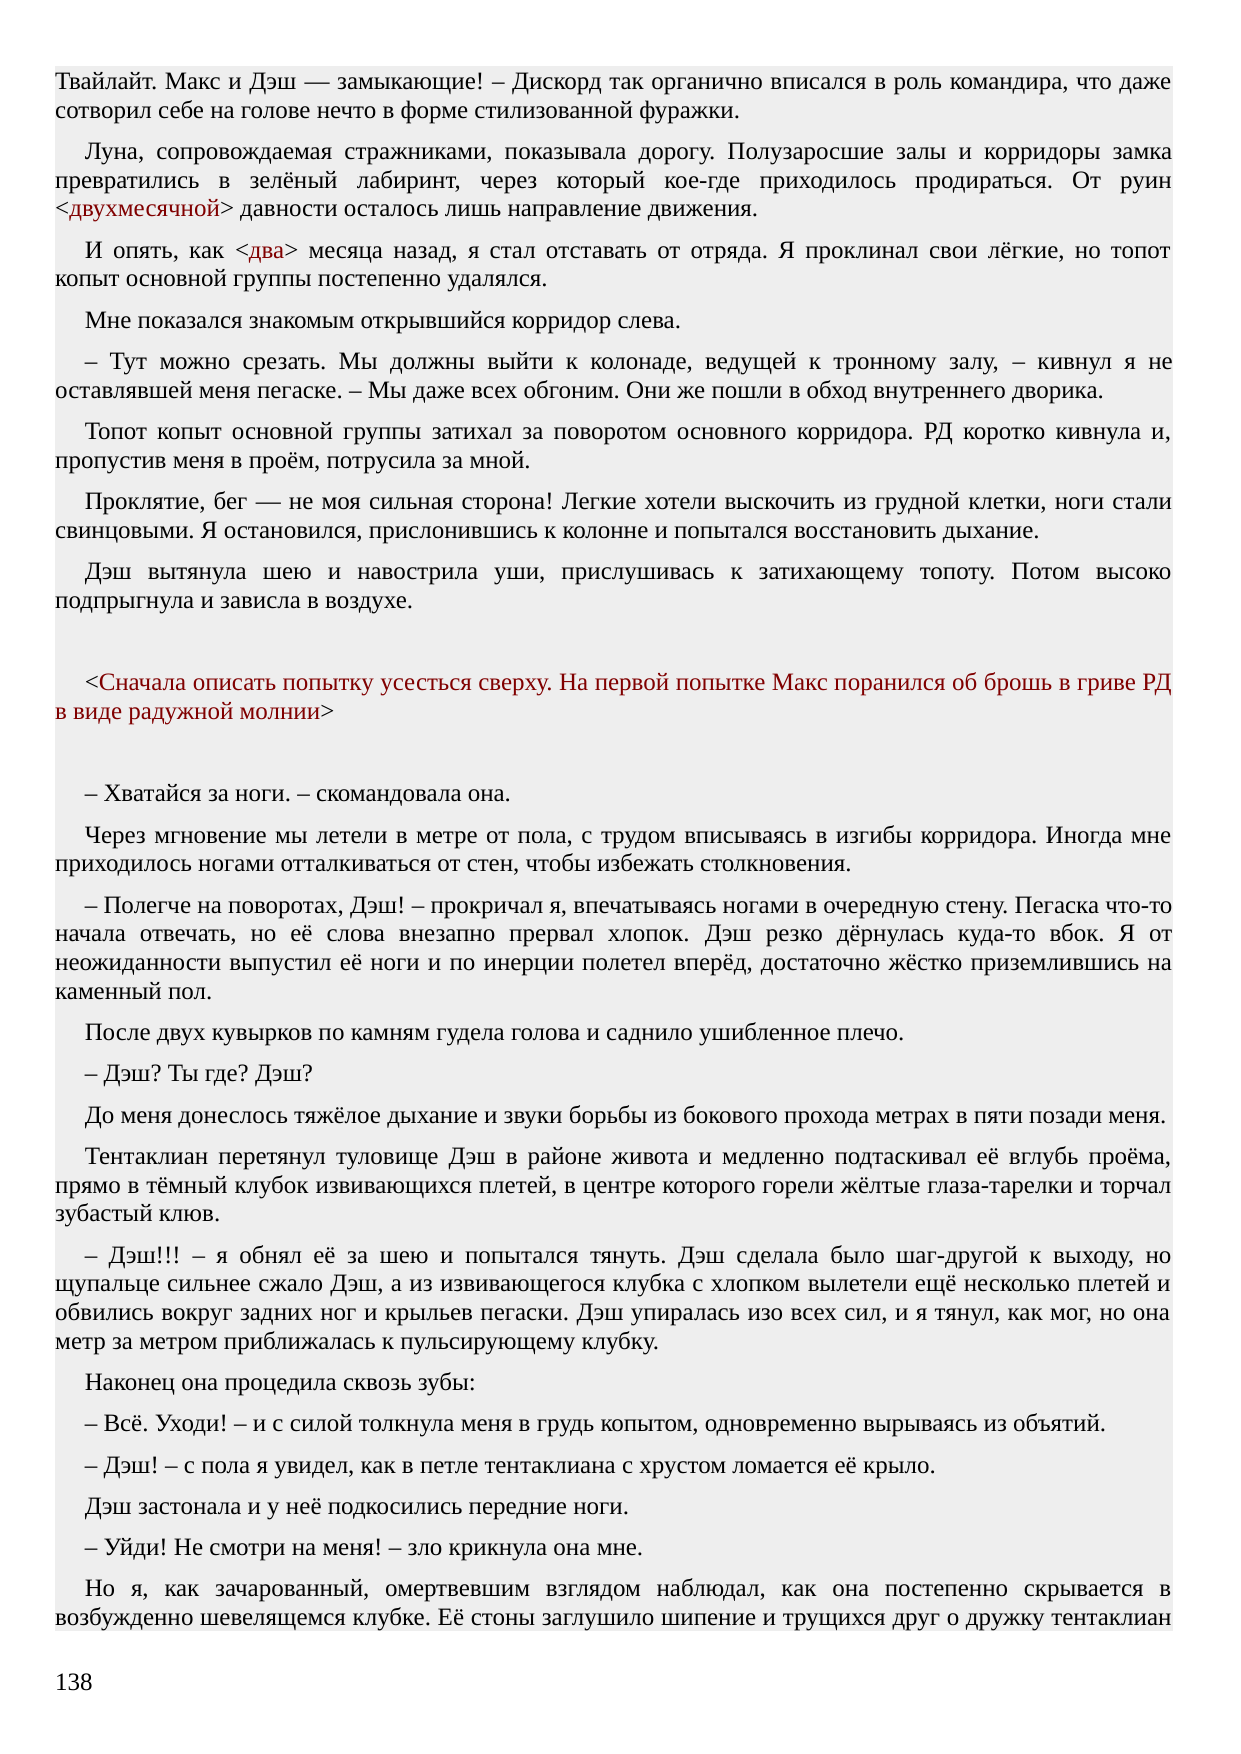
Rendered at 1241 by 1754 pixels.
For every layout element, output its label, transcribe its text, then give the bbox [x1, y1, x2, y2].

text И опять, как <два> месяца назад, я стал отставать от отряда. Я проклинал свои лёгкие, но топот копыт основной группы постепенно удалялся. [55, 235, 1173, 292]
text Дэш вытянула шею и навострила уши, прислушивась к затихающему топоту. Потом высоко подпрыгнула и зависла в воздухе. [55, 556, 1173, 613]
text – Тут можно срезать. Мы должны выйти к колонаде, ведущей к тронному залу, – кивнул я не оставлявшей меня пегаске. – Мы даже всех обгоним. Они же пошли в обход внутреннего дворика. [55, 346, 1173, 403]
text Тентаклиан перетянул туловище Дэш в районе живота и медленно подтаскивал её вглубь проёма, прямо в тёмный клубок извивающихся плетей, в центре которого горели жёлтые глаза-тарелки и торчал зубастый клюв. [55, 1141, 1173, 1227]
text Через мгновение мы летели в метре от пола, с трудом вписываясь в изгибы корридора. Иногда мне приходилось ногами отталкиваться от стен, чтобы избежать столкновения. [55, 820, 1173, 877]
text Дэш застонала и у неё подкосились передние ноги. [55, 1491, 1173, 1520]
text – Дэш!!! – я обнял её за шею и попытался тянуть. Дэш сделала было шаг-другой к выходу, но щупальце сильнее сжало Дэш, а из извивающегося клубка с хлопком вылетели ещё несколько плетей и обвились вокруг задних ног и крыльев пегаски. Дэш упиралась изо всех сил, и я тянул, как мог, но она метр за метром приближалась к пульсирующему клубку. [55, 1240, 1173, 1355]
text Мне показался знакомым открывшийся корридор слева. [55, 305, 1173, 333]
text – Дэш! – с пола я увидел, как в петле тентаклиана с хрустом ломается её крыло. [55, 1450, 1173, 1478]
text До меня донеслось тяжёлое дыхание и звуки борьбы из бокового прохода метрах в пяти позади меня. [55, 1100, 1173, 1128]
text – Полегче на поворотах, Дэш! – прокричал я, впечатываясь ногами в очередную стену. Пегаска что-то начала отвечать, но её слова внезапно прервал хлопок. Дэш резко дёрнулась куда-то вбок. Я от неожиданности выпустил её ноги и по инерции полетел вперёд, достаточно жёстко приземлившись на каменный пол. [55, 890, 1173, 1005]
text Наконец она процедила сквозь зубы: [55, 1367, 1173, 1396]
text Проклятие, бег — не моя сильная сторона! Легкие хотели выскочить из грудной клетки, ноги стали свинцовыми. Я остановился, прислонившись к колонне и попытался восстановить дыхание. [55, 486, 1173, 543]
text – Хватайся за ноги. – скомандовала она. [55, 778, 1173, 807]
text Но я, как зачарованный, омертвевшим взглядом наблюдал, как она постепенно скрывается в возбужденно шевелящемся клубке. Её стоны заглушило шипение и трущихся друг о дружку тентаклиан [55, 1573, 1173, 1631]
text – Уйди! Не смотри на меня! – зло крикнула она мне. [55, 1532, 1173, 1561]
text <Cначала описать попытку усесться сверху. На первой попытке Макс поранился об брошь в гриве РД в виде радужной молнии> [55, 667, 1173, 725]
text Луна, сопровождаемая стражниками, показывала дорогу. Полузаросшие залы и корридоры замка превратились в зелёный лабиринт, через который кое-где приходилось продираться. От руин <двухмесячной> давности осталось лишь направление движения. [55, 136, 1173, 222]
text – Дэш? Ты где? Дэш? [55, 1058, 1173, 1087]
text Твайлайт. Макс и Дэш — замыкающие! – Дискорд так органично вписался в роль командира, что даже сотворил себе на голове нечто в форме стилизованной фуражки. [55, 66, 1173, 123]
text После двух кувырков по камням гудела голова и саднило ушибленное плечо. [55, 1017, 1173, 1046]
text – Всё. Уходи! – и с силой толкнула меня в грудь копытом, одновременно вырываясь из объятий. [55, 1408, 1173, 1437]
text Топот копыт основной группы затихал за поворотом основного корридора. РД коротко кивнула и, пропустив меня в проём, потрусила за мной. [55, 416, 1173, 473]
